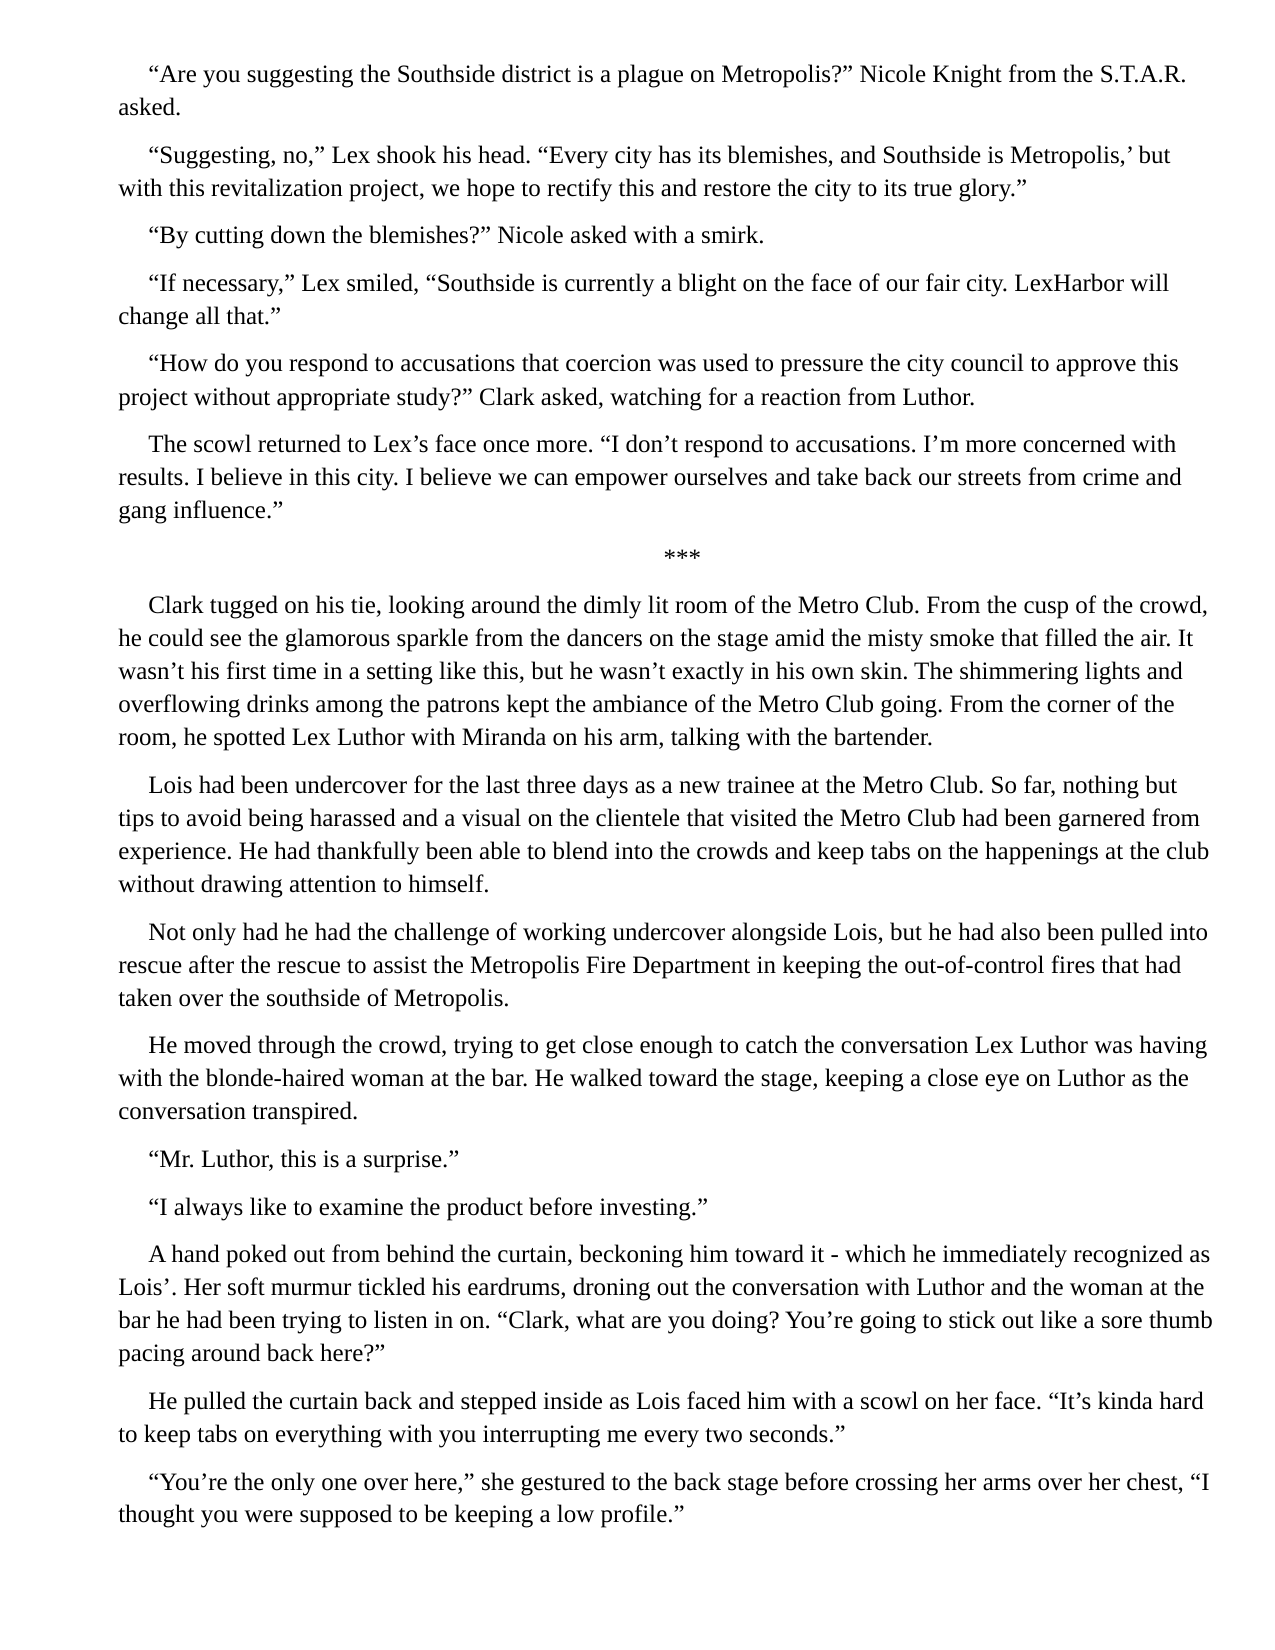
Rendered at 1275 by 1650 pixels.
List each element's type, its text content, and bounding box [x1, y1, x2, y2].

text “How do you respond to accusations that coercion was used to pressure the city council to approve this project without appropriate study?” Clark asked, watching for a reaction from Luthor. [118, 348, 1216, 410]
text “Suggesting, no,” Lex shook his head. “Every city has its blemishes, and Southside is Metropolis,’ but with this revitalization project, we hope to rectify this and restore the city to its true glory.” [118, 140, 1216, 201]
text A hand poked out from behind the curtain, beckoning him toward it - which he immediately recognized as Lois’. Her soft murmur tickled his eardrums, droning out the conversation with Luthor and the woman at the bar he had been trying to listen in on. “Clark, what are you doing? You’re going to stick out like a sore thumb pacing around back here?” [118, 1239, 1216, 1367]
text He pulled the curtain back and stepped inside as Lois faced him with a scowl on her face. “It’s kinda hard to keep tabs on everything with you interrupting me every two seconds.” [118, 1386, 1216, 1448]
text *** [118, 543, 1216, 572]
text “By cutting down the blemishes?” Nicole asked with a smirk. [118, 220, 1216, 249]
text Not only had he had the challenge of working undercover alongside Lois, but he had also been pulled into rescue after the rescue to assist the Metropolis Fire Department in keeping the out-of-control fires that had taken over the southside of Metropolis. [118, 917, 1216, 1012]
text “I always like to examine the product before investing.” [118, 1192, 1216, 1220]
text He moved through the crowd, trying to get close enough to catch the conversation Lex Luthor was having with the blonde-haired woman at the bar. He walked toward the stage, keeping a close eye on Luthor as the conversation transpired. [118, 1030, 1216, 1125]
text The scowl returned to Lex’s face once more. “I don’t respond to accusations. I’m more concerned with results. I believe in this city. I believe we can empower ourselves and take back our streets from crime and gang influence.” [118, 429, 1216, 524]
text “You’re the only one over here,” she gestured to the back stage before crossing her arms over her chest, “I thought you were supposed to be keeping a low profile.” [118, 1467, 1216, 1528]
text Clark tugged on his tie, looking around the dimly lit room of the Metro Club. From the cusp of the crowd, he could see the glamorous sparkle from the dancers on the stage amid the misty smoke that filled the air. It wasn’t his first time in a setting like this, but he wasn’t exactly in his own skin. The shimmering lights and overflowing drinks among the patrons kept the ambiance of the Metro Club going. From the corner of the room, he spotted Lex Luthor with Miranda on his arm, talking with the bartender. [118, 590, 1216, 751]
text “Mr. Luthor, this is a surprise.” [118, 1144, 1216, 1173]
text Lois had been undercover for the last three days as a new trainee at the Metro Club. So far, nothing but tips to avoid being harassed and a visual on the clientele that visited the Metro Club had been garnered from experience. He had thankfully been able to blend into the crowds and keep tabs on the happenings at the club without drawing attention to himself. [118, 770, 1216, 898]
text “Are you suggesting the Southside district is a plague on Metropolis?” Nicole Knight from the S.T.A.R. asked. [118, 59, 1216, 121]
text “If necessary,” Lex smiled, “Southside is currently a blight on the face of our fair city. LexHarbor will change all that.” [118, 268, 1216, 330]
